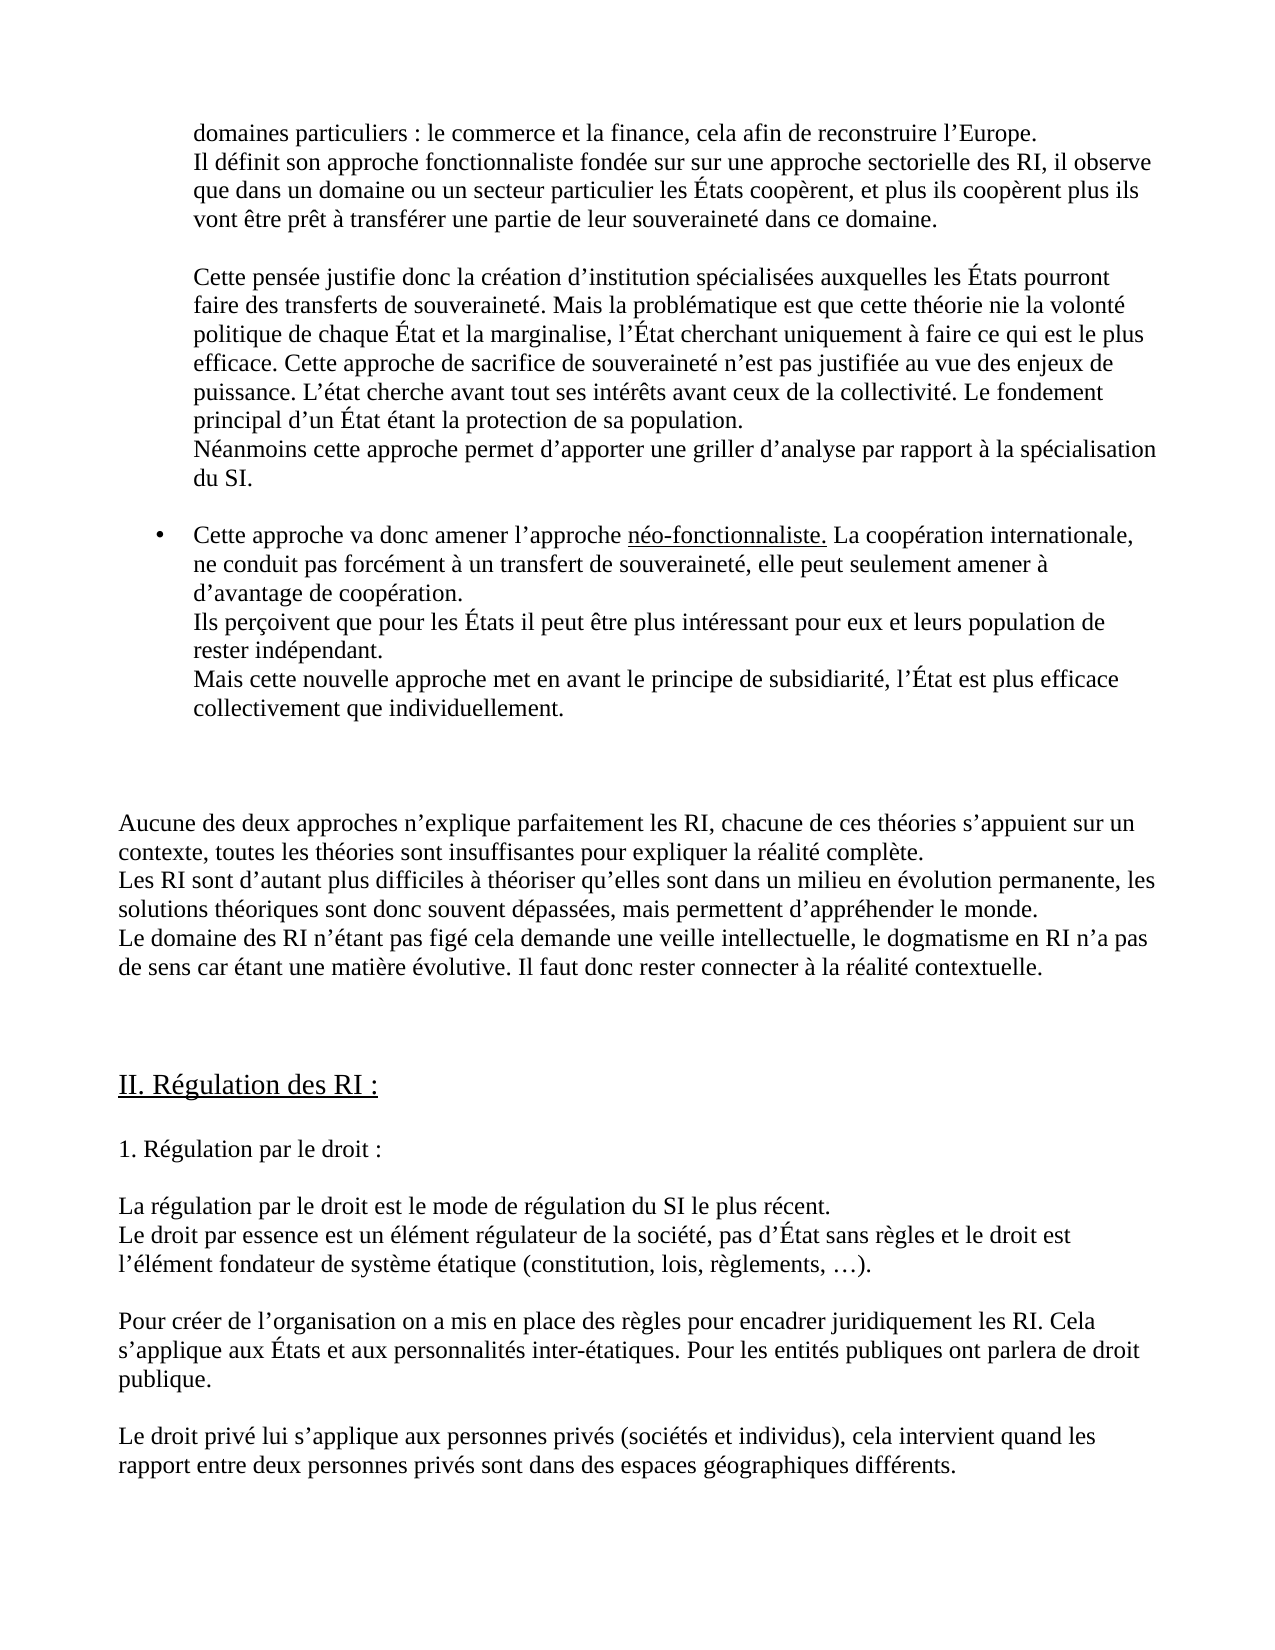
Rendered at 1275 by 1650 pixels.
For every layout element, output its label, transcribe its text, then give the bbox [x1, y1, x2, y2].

list domaines particuliers : le commerce et la finance, cela afin de reconstruire l’Europe. Il définit son approche fonctionnaliste fondée sur sur une approche sectorielle des RI, il observe que dans un domaine ou un secteur particulier les États coopèrent, et plus ils coopèrent plus ils vont être prêt à transférer une partie de leur souveraineté dans ce domaine. Cette pensée justifie donc la création d’institution spécialisées auxquelles les États pourront faire des transferts de souveraineté. Mais la problématique est que cette théorie nie la volonté politique de chaque État et la marginalise, l’État cherchant uniquement à faire ce qui est le plus efficace. Cette approche de sacrifice de souveraineté n’est pas justifiée au vue des enjeux de puissance. L’état cherche avant tout ses intérêts avant ceux de la collectivité. Le fondement principal d’un État étant la protection de sa population. Néanmoins cette approche permet d’apporter une griller d’analyse par rapport à la spécialisation du SI. [156, 118, 1157, 492]
list Cette approche va donc amener l’approche néo-fonctionnaliste. La coopération internationale, ne conduit pas forcément à un transfert de souveraineté, elle peut seulement amener à d’avantage de coopération. Ils perçoivent que pour les États il peut être plus intéressant pour eux et leurs population de rester indépendant. Mais cette nouvelle approche met en avant le principe de subsidiarité, l’État est plus efficace collectivement que individuellement. [156, 521, 1157, 722]
text 1. Régulation par le droit : [118, 1134, 1157, 1163]
text Le droit privé lui s’applique aux personnes privés (sociétés et individus), cela intervient quand les rapport entre deux personnes privés sont dans des espaces géographiques différents. [118, 1421, 1157, 1479]
text La régulation par le droit est le mode de régulation du SI le plus récent. Le droit par essence est un élément régulateur de la société, pas d’État sans règles et le droit est l’élément fondateur de système étatique (constitution, lois, règlements, …). Pour créer de l’organisation on a mis en place des règles pour encadrer juridiquement les RI. Cela s’applique aux États et aux personnalités inter-étatiques. Pour les entités publiques ont parlera de droit publique. [118, 1191, 1157, 1393]
text II. Régulation des RI : [118, 1067, 1157, 1100]
text Aucune des deux approches n’explique parfaitement les RI, chacune de ces théories s’appuient sur un contexte, toutes les théories sont insuffisantes pour expliquer la réalité complète. Les RI sont d’autant plus difficiles à théoriser qu’elles sont dans un milieu en évolution permanente, les solutions théoriques sont donc souvent dépassées, mais permettent d’appréhender le monde. Le domaine des RI n’étant pas figé cela demande une veille intellectuelle, le dogmatisme en RI n’a pas de sens car étant une matière évolutive. Il faut donc rester connecter à la réalité contextuelle. [118, 808, 1157, 981]
